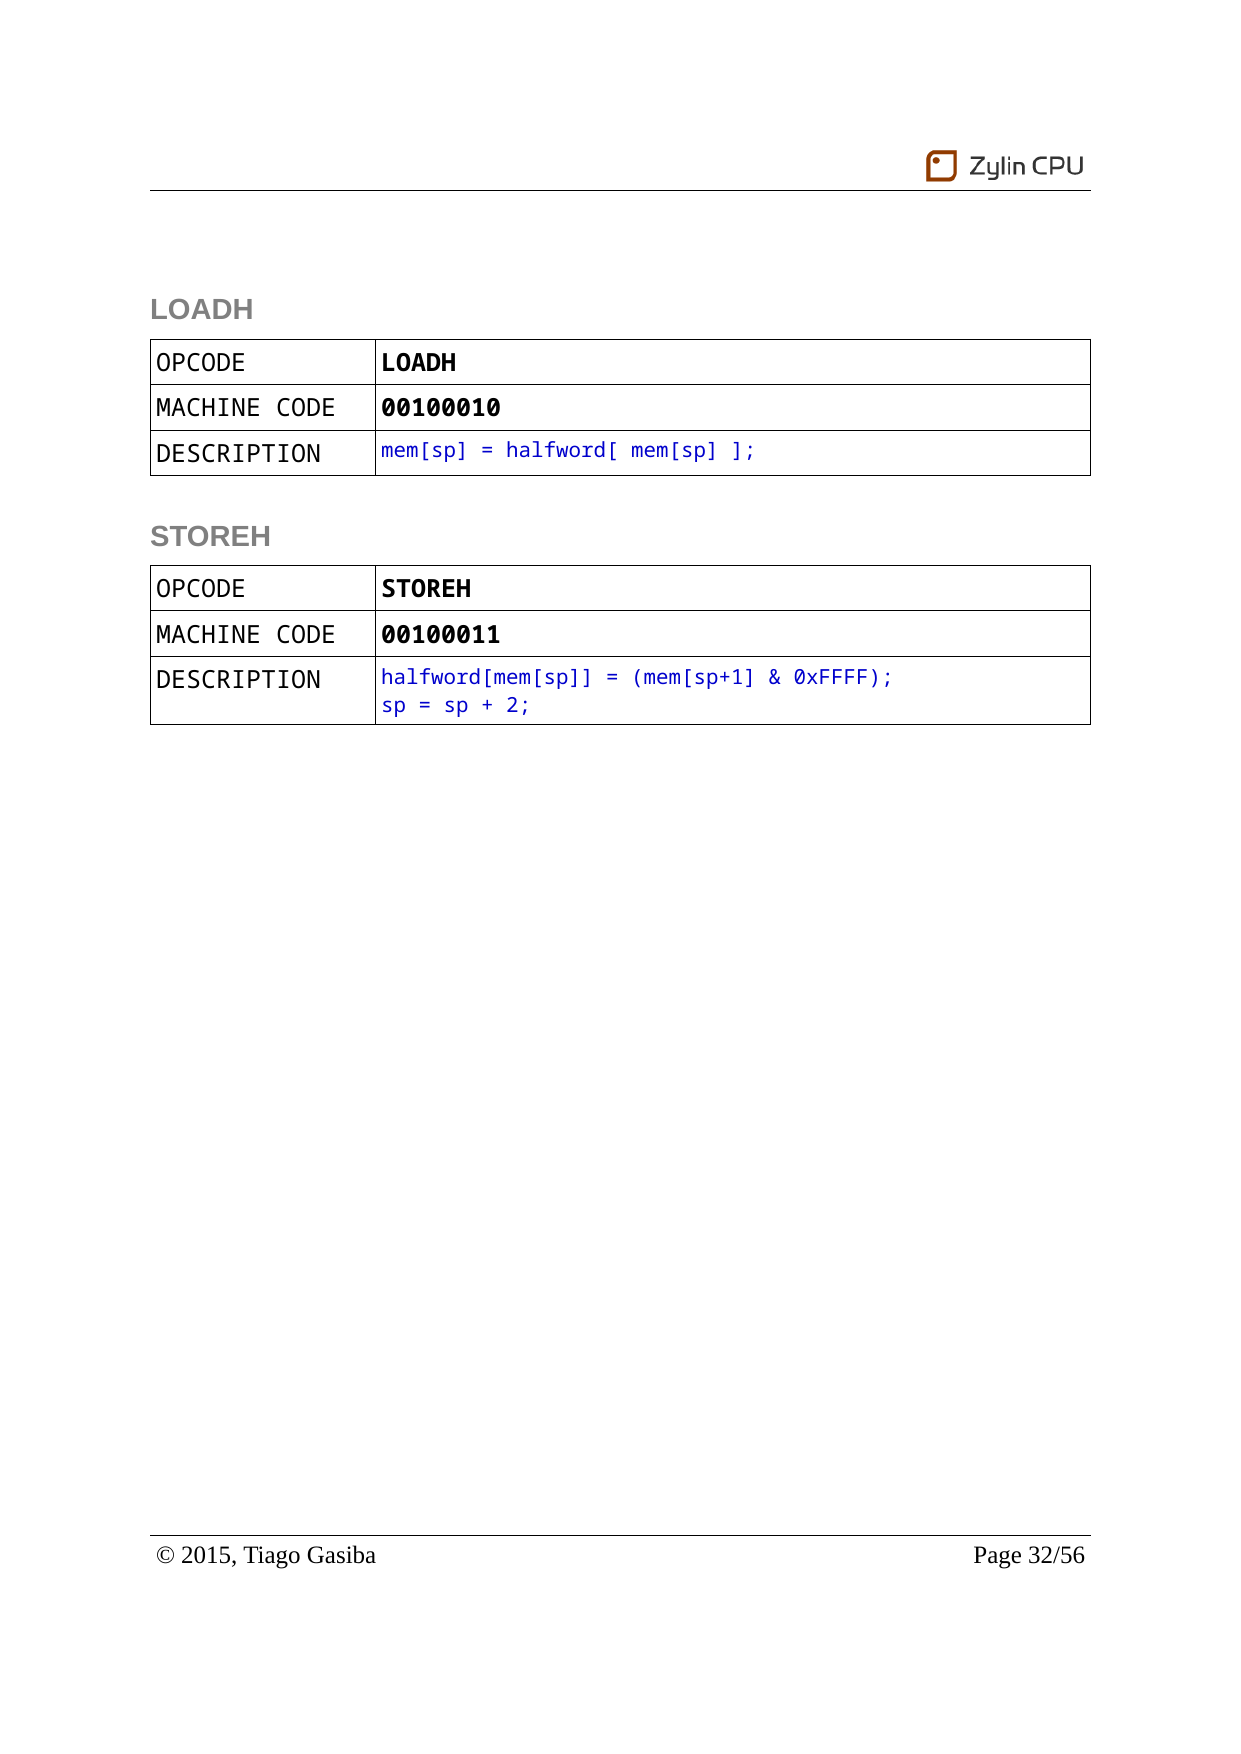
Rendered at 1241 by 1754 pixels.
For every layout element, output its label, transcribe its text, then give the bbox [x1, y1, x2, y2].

table_cell halfword[mem[sp]] = (mem[sp+1] & 0xFFFF); sp = sp + 2; [376, 657, 1090, 724]
table_header STOREH [376, 566, 1090, 610]
table_cell 00100010 [376, 385, 1090, 430]
table_cell DESCRIPTION [151, 431, 375, 475]
table_cell MACHINE CODE [151, 611, 375, 656]
table_header OPCODE [151, 340, 375, 384]
table_cell mem[sp] = halfword[ mem[sp] ]; [376, 431, 1090, 475]
subtitle STOREH [150, 519, 1091, 552]
table_header LOADH [376, 340, 1090, 384]
table_cell DESCRIPTION [151, 657, 375, 724]
table_cell MACHINE CODE [151, 385, 375, 430]
subtitle LOADH [150, 292, 1091, 326]
picture [922, 148, 1151, 185]
table_cell 00100011 [376, 611, 1090, 656]
table_header OPCODE [151, 566, 375, 610]
